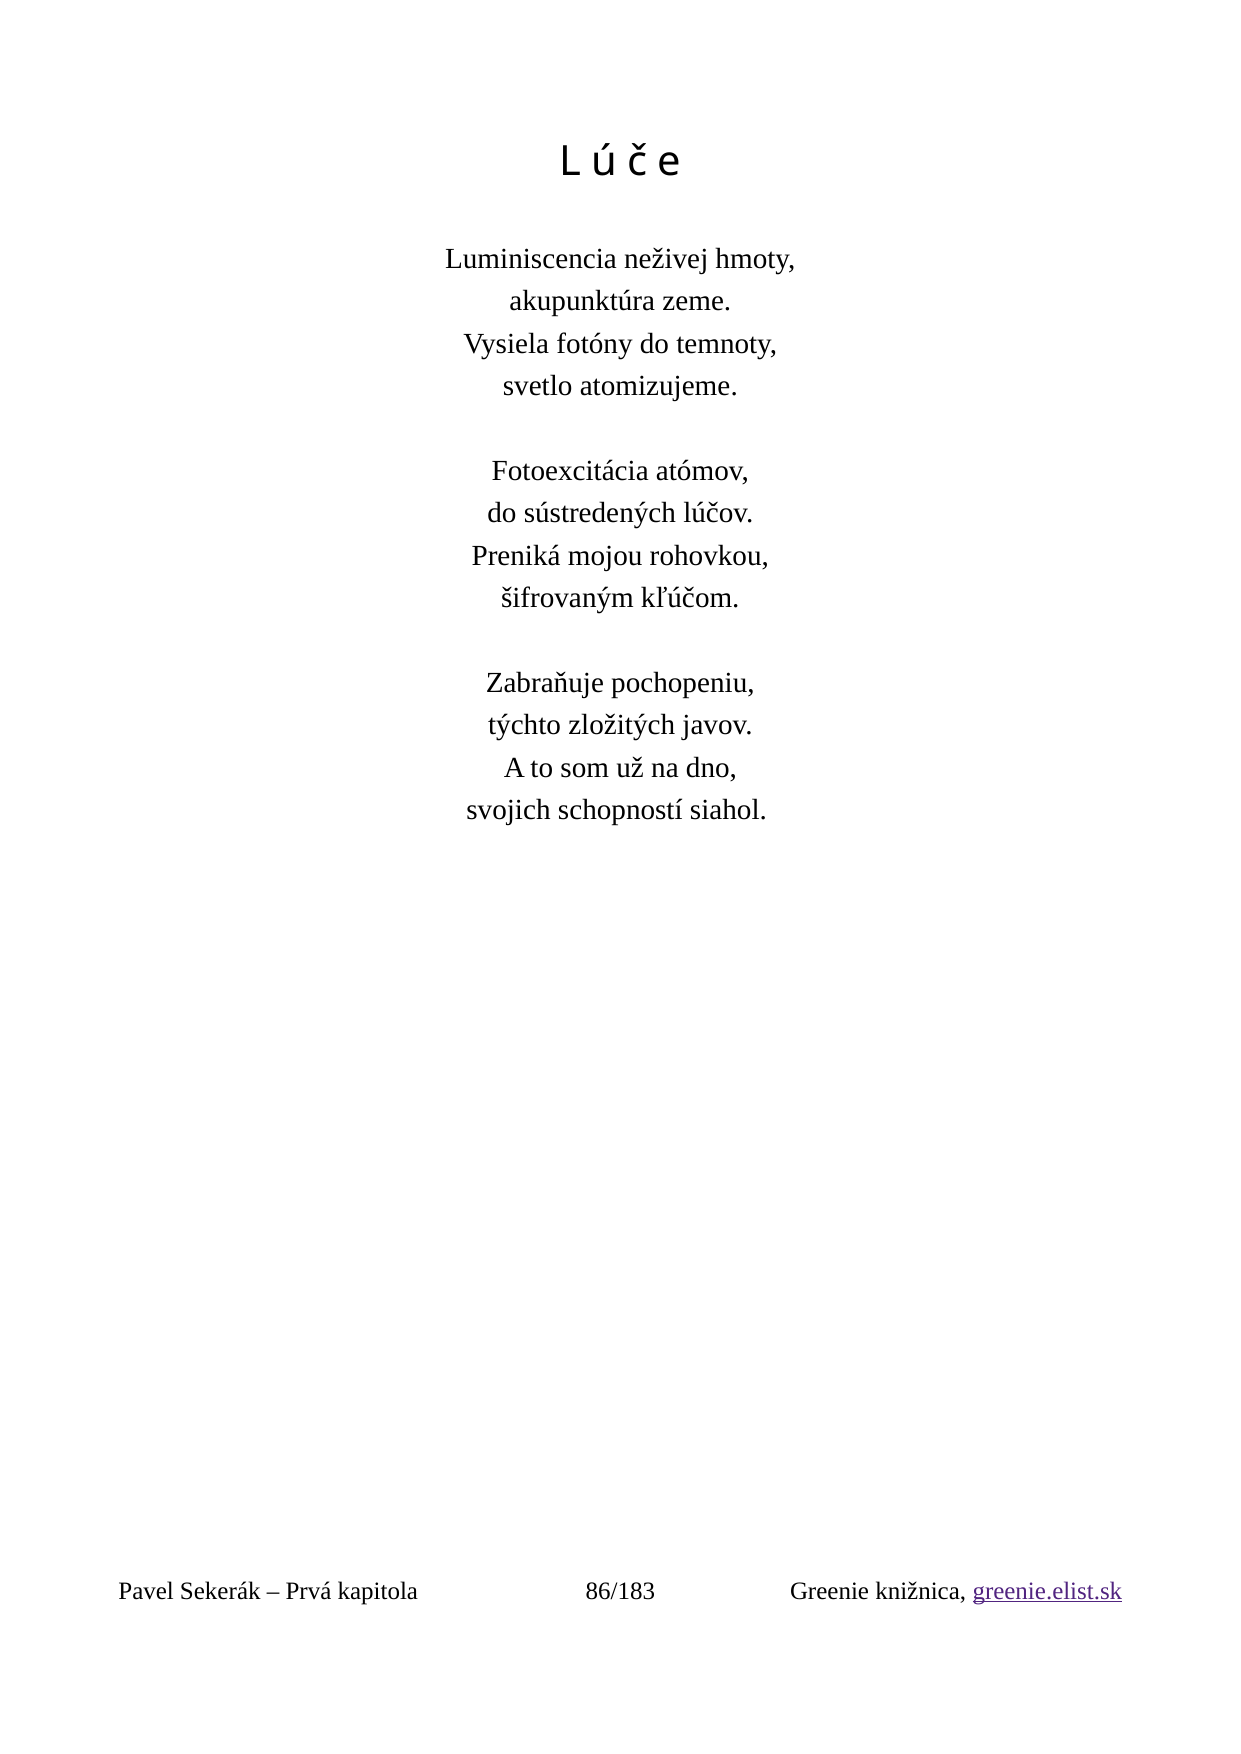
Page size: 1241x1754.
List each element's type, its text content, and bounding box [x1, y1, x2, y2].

text do sústredených lúčov. [106, 495, 1134, 529]
text A to som už na dno, [106, 750, 1134, 783]
text Vysiela fotóny do temnoty, [106, 326, 1134, 359]
text Preniká mojou rohovkou, [106, 538, 1134, 571]
text Luminiscencia neživej hmoty, [106, 241, 1134, 274]
subtitle Lúče [106, 131, 1134, 188]
text akupunktúra zeme. [106, 283, 1134, 317]
text Fotoexcitácia atómov, [106, 453, 1134, 486]
text svojich schopností siahol. [106, 792, 1134, 826]
text týchto zložitých javov. [106, 707, 1134, 741]
text svetlo atomizujeme. [106, 368, 1134, 402]
text šifrovaným kľúčom. [106, 580, 1134, 614]
text Zabraňuje pochopeniu, [106, 665, 1134, 698]
